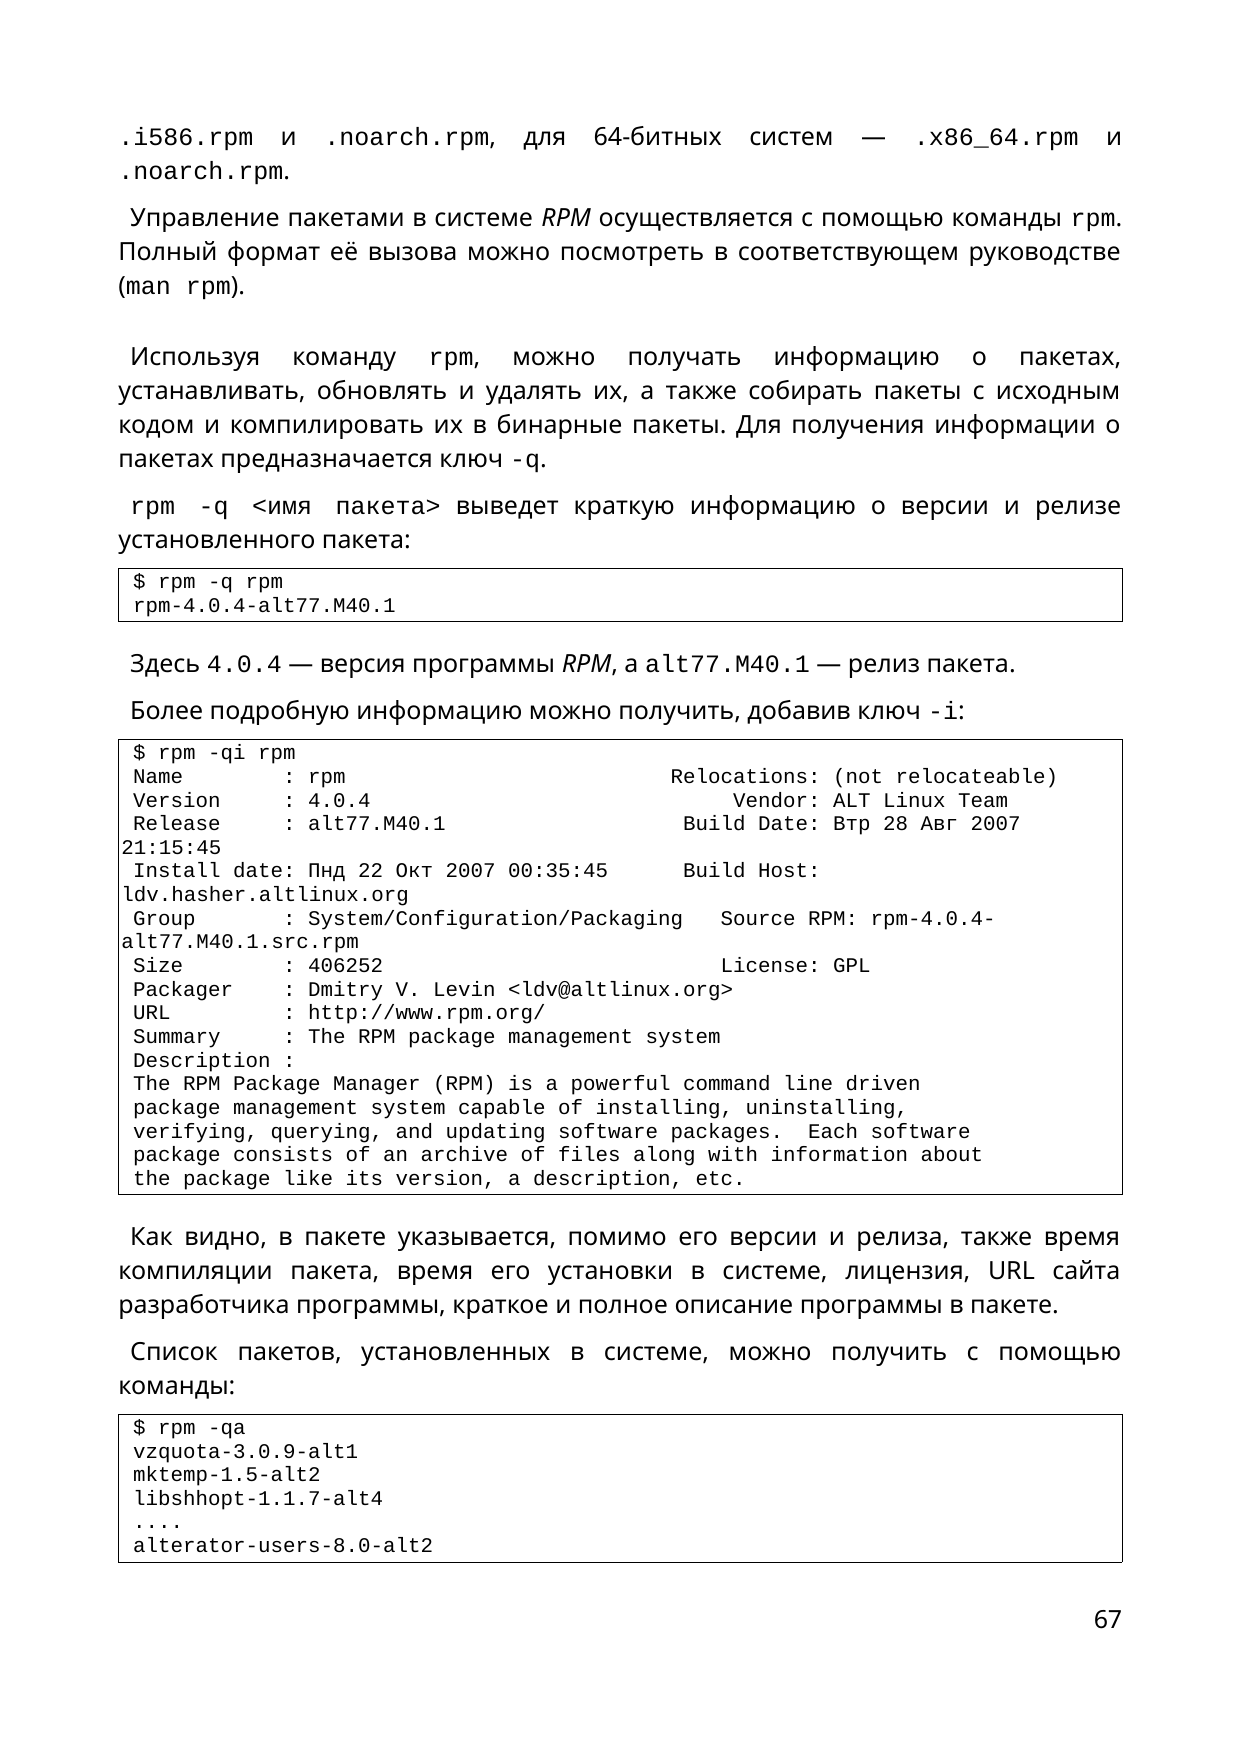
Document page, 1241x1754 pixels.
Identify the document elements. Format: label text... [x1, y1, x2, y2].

text Управление пакетами в системе RPM осуществляется с помощью команды rpm. Полный формат её вызова можно посмотреть в соответствующем руководстве (man rpm). [118, 199, 1122, 302]
text alterator-users-8.0-alt2 [119, 1532, 1122, 1562]
text Список пакетов, установленных в системе, можно получить с помощью команды: [118, 1333, 1122, 1401]
text Более подробную информацию можно получить, добавив ключ -i: [118, 692, 1122, 727]
text Name : rpm Relocations: (not relocateable) [119, 763, 1122, 787]
text vzquota-3.0.9-alt1 [119, 1438, 1122, 1461]
text rpm-4.0.4-alt77.M40.1 [119, 592, 1122, 621]
text libshhopt-1.1.7-alt4 [119, 1485, 1122, 1508]
text $ rpm -qi rpm [119, 740, 1122, 763]
text Description : [119, 1047, 1122, 1070]
text verifying, querying, and updating software packages. Each software [119, 1118, 1122, 1141]
text mktemp-1.5-alt2 [119, 1461, 1122, 1485]
text $ rpm -q rpm [119, 569, 1122, 592]
text Как видно, в пакете указывается, помимо его версии и релиза, также время компиляции пакета, время его установки в системе, лицензия, URL сайта разработчика программы, краткое и полное описание программы в пакете. [118, 1219, 1122, 1321]
text package consists of an archive of files along with information about [119, 1141, 1122, 1165]
text Packager : Dmitry V. Levin <ldv@altlinux.org> [119, 976, 1122, 999]
text the package like its version, a description, etc. [119, 1165, 1122, 1194]
text .... [119, 1508, 1122, 1532]
text Summary : The RPM package management system [119, 1023, 1122, 1047]
text Group : System/Configuration/Packaging Source RPM: rpm-4.0.4-alt77.M40.1.src.rpm [119, 905, 1122, 952]
text Release : alt77.M40.1 Build Date: Втр 28 Авг 2007 21:15:45 [119, 810, 1122, 857]
text Size : 406252 License: GPL [119, 952, 1122, 976]
text package management system capable of installing, uninstalling, [119, 1094, 1122, 1118]
text .i586.rpm и .noarch.rpm, для 64-битных систем — .x86_64.rpm и .noarch.rpm. [118, 118, 1122, 187]
text Install date: Пнд 22 Окт 2007 00:35:45 Build Host: ldv.hasher.altlinux.org [119, 857, 1122, 905]
text Здесь 4.0.4 — версия программы RPM, а alt77.M40.1 — релиз пакета. [118, 646, 1122, 680]
text $ rpm -qa [119, 1415, 1122, 1438]
text The RPM Package Manager (RPM) is a powerful command line driven [119, 1070, 1122, 1094]
text Version : 4.0.4 Vendor: ALT Linux Team [119, 787, 1122, 810]
text URL : http://www.rpm.org/ [119, 999, 1122, 1023]
text rpm -q <имя пакета> выведет краткую информацию о версии и релизе установленного пакета: [118, 487, 1122, 556]
text Используя команду rpm, можно получать информацию о пакетах, устанавливать, обновлять и удалять их, а также собирать пакеты с исходным кодом и компилировать их в бинарные пакеты. Для получения информации о пакетах предназначается ключ -q. [118, 338, 1122, 475]
